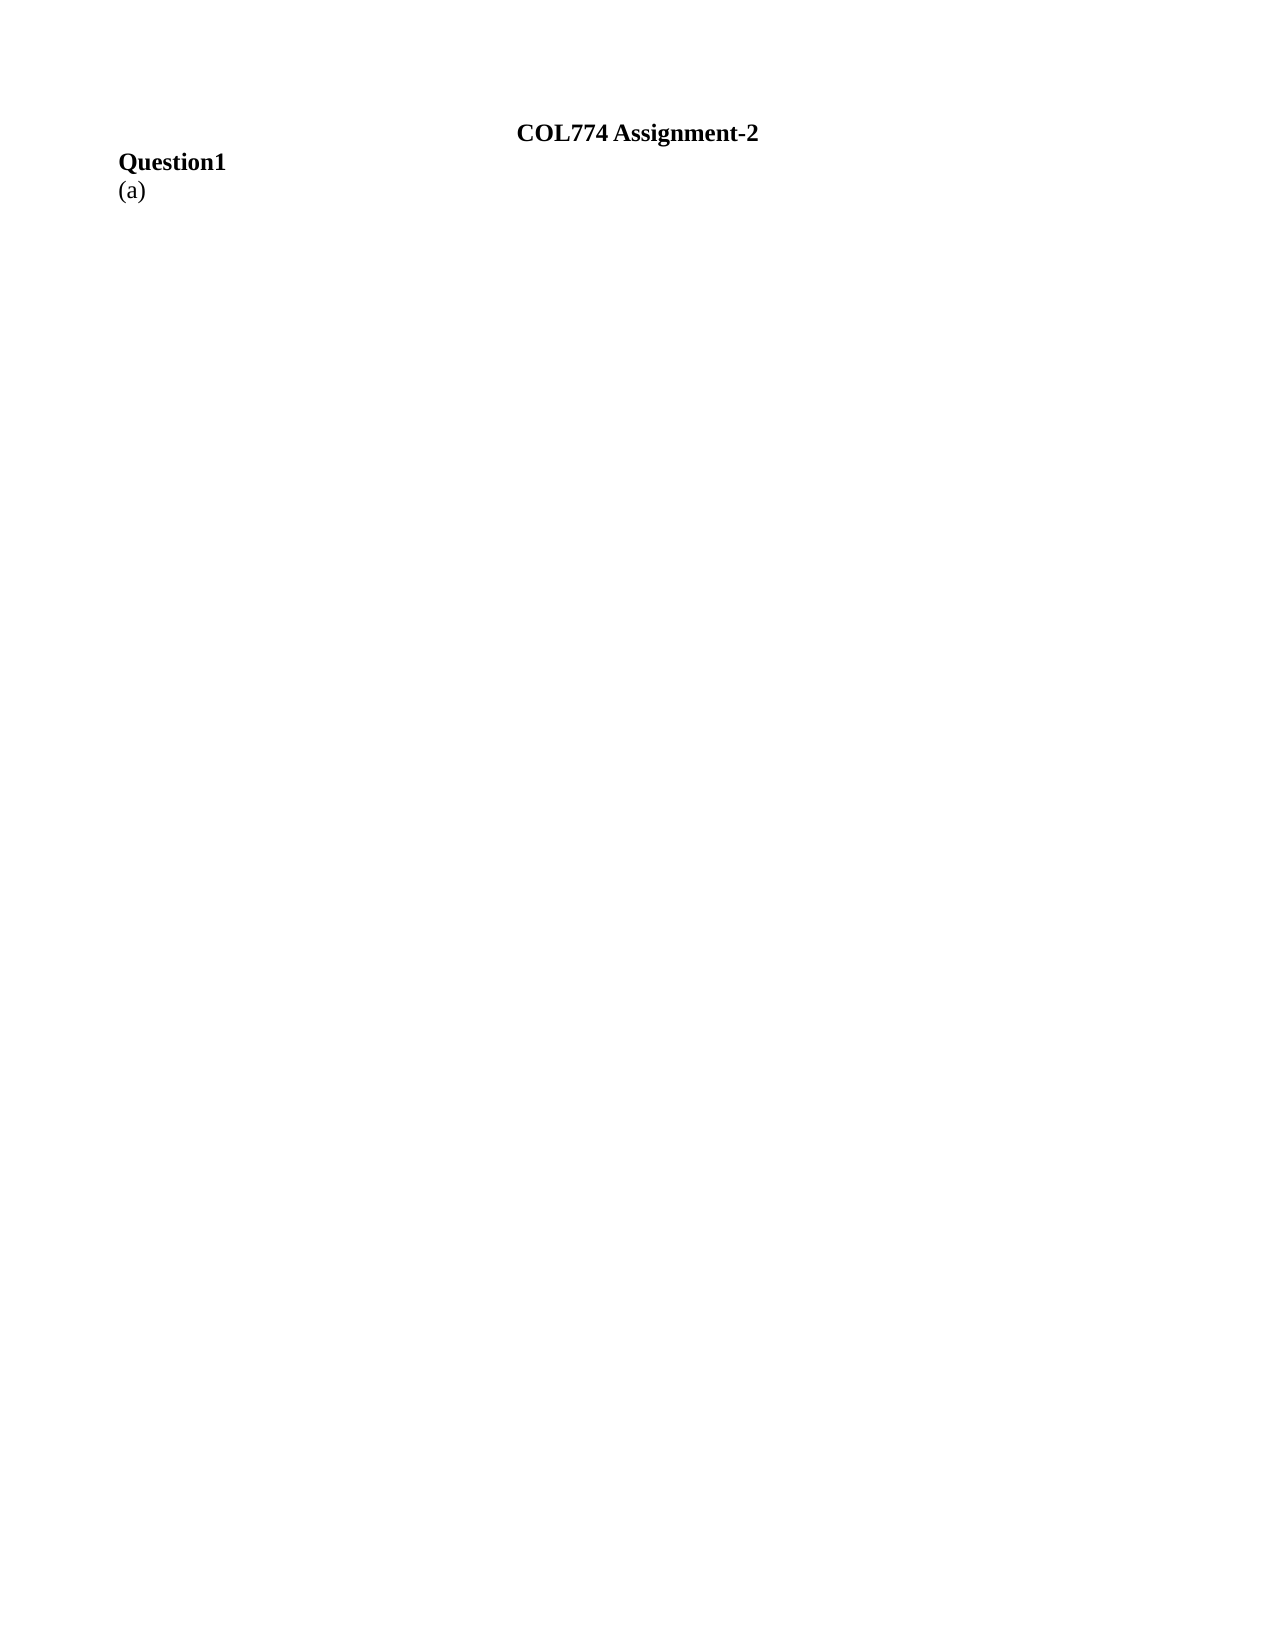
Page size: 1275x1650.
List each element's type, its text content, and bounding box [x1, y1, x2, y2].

text Question1 [118, 147, 1157, 176]
text COL774 Assignment-2 [118, 118, 1157, 147]
text (a) [118, 176, 1157, 204]
